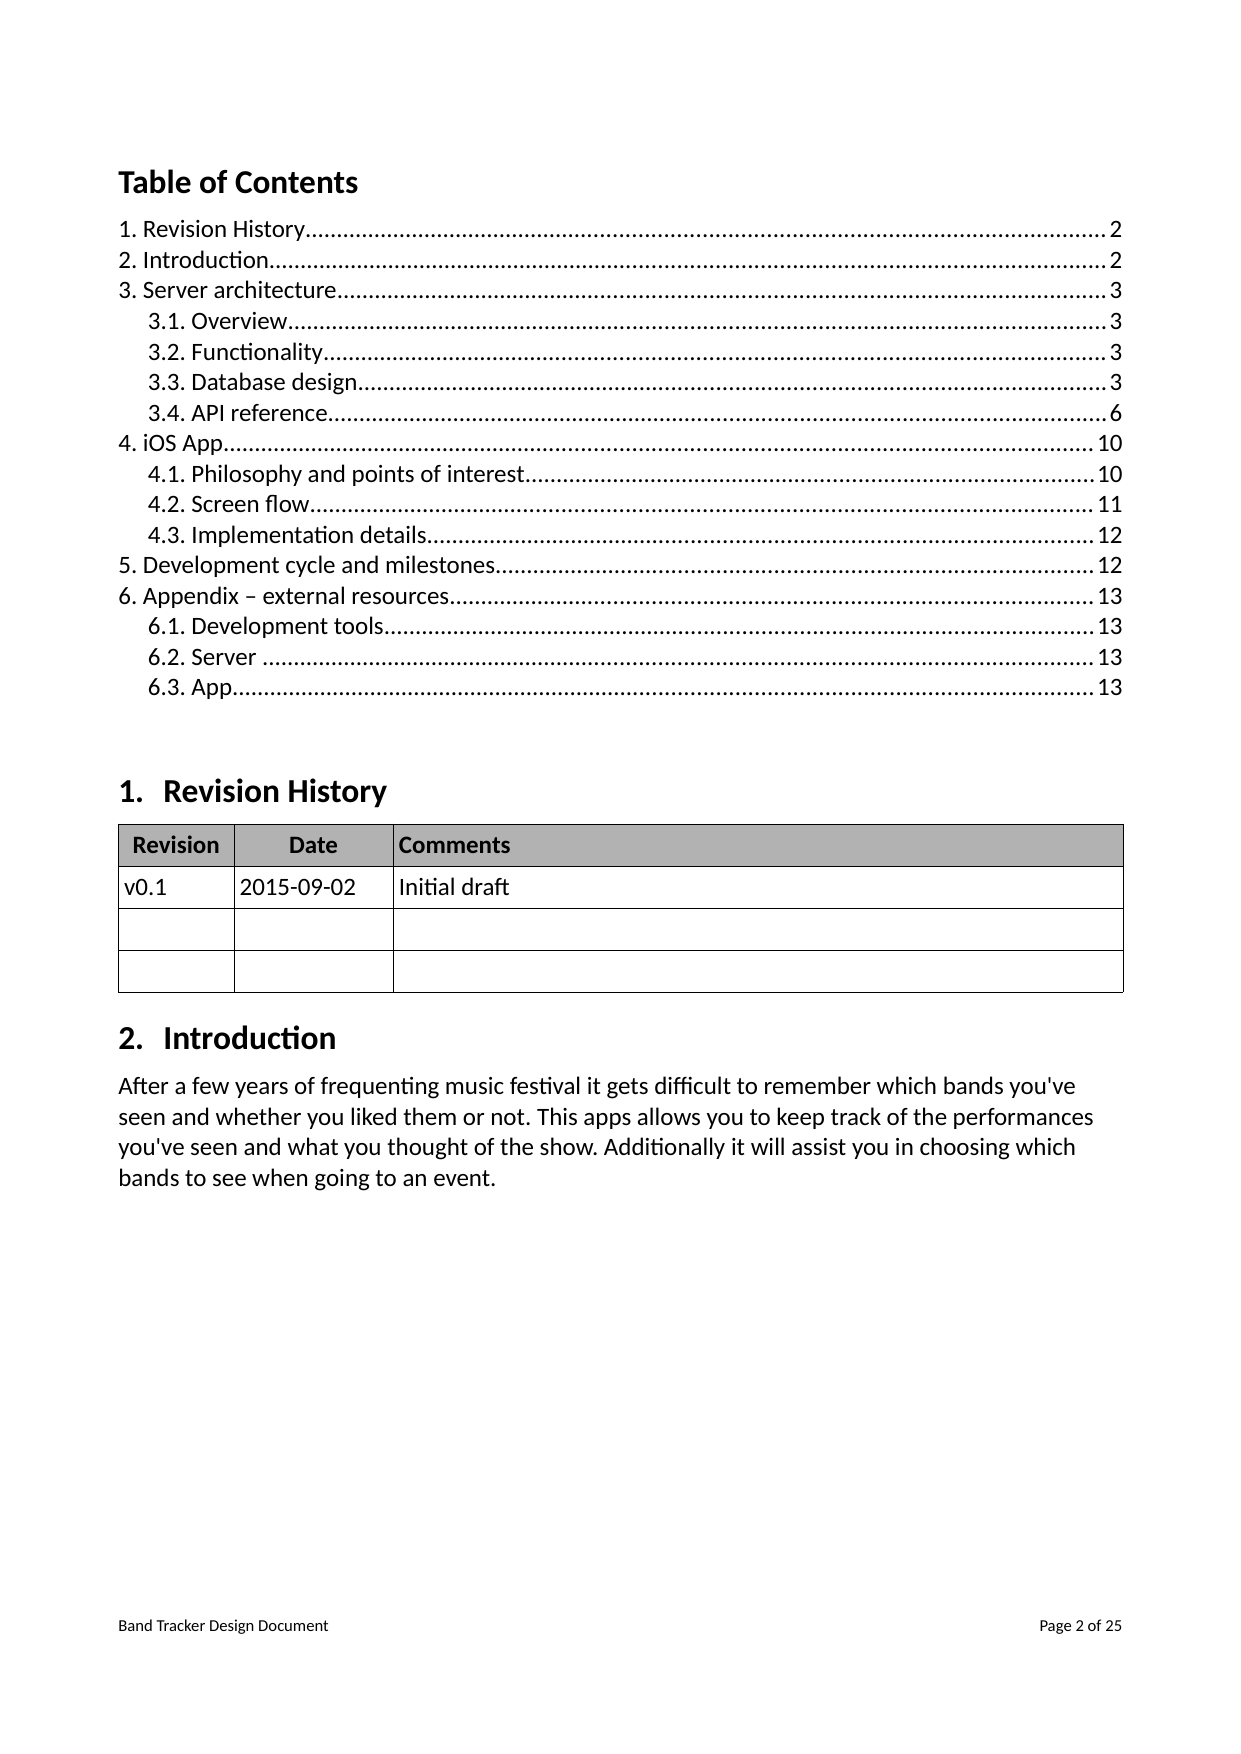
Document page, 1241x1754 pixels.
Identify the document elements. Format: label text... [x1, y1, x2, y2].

text 3.3. Database design 3 [148, 366, 1122, 397]
text After a few years of frequenting music festival it gets difficult to remember which bands you've seen and whether you liked them or not. This apps allows you to keep track of the performances you've seen and what you thought of the show. Additionally it will assist you in choosing which bands to see when going to an event. [118, 1070, 1122, 1192]
text 6.2. Server 13 [148, 641, 1122, 671]
text 1. Revision History 2 [118, 214, 1122, 244]
text 6.1. Development tools 13 [148, 610, 1122, 641]
table_cell v0.1 [119, 867, 234, 908]
table_cell [394, 951, 1123, 992]
text 6. Appendix – external resources 13 [118, 580, 1122, 610]
text 4.2. Screen flow 11 [148, 488, 1122, 519]
text 6.3. App 13 [148, 671, 1122, 702]
text 4. iOS App 10 [118, 427, 1122, 458]
text 4.3. Implementation details 12 [148, 519, 1122, 549]
table_cell Initial draft [394, 867, 1123, 908]
table_cell [235, 909, 393, 950]
text 3.2. Functionality 3 [148, 336, 1122, 366]
table_header Date [235, 825, 393, 866]
subtitle Table of Contents [118, 161, 1122, 202]
text 4.1. Philosophy and points of interest 10 [148, 458, 1122, 488]
table_header Comments [394, 825, 1123, 866]
table_cell [119, 909, 234, 950]
subtitle Introduction [118, 1017, 1122, 1058]
table_cell [119, 951, 234, 992]
text 3.4. API reference 6 [148, 397, 1122, 427]
text 3. Server architecture 3 [118, 275, 1122, 305]
text 3.1. Overview 3 [148, 305, 1122, 336]
table_cell [235, 951, 393, 992]
subtitle Revision History [118, 770, 1122, 811]
table_cell 2015-09-02 [235, 867, 393, 908]
table_cell [394, 909, 1123, 950]
text 5. Development cycle and milestones 12 [118, 549, 1122, 580]
table_header Revision [119, 825, 234, 866]
text 2. Introduction 2 [118, 244, 1122, 275]
